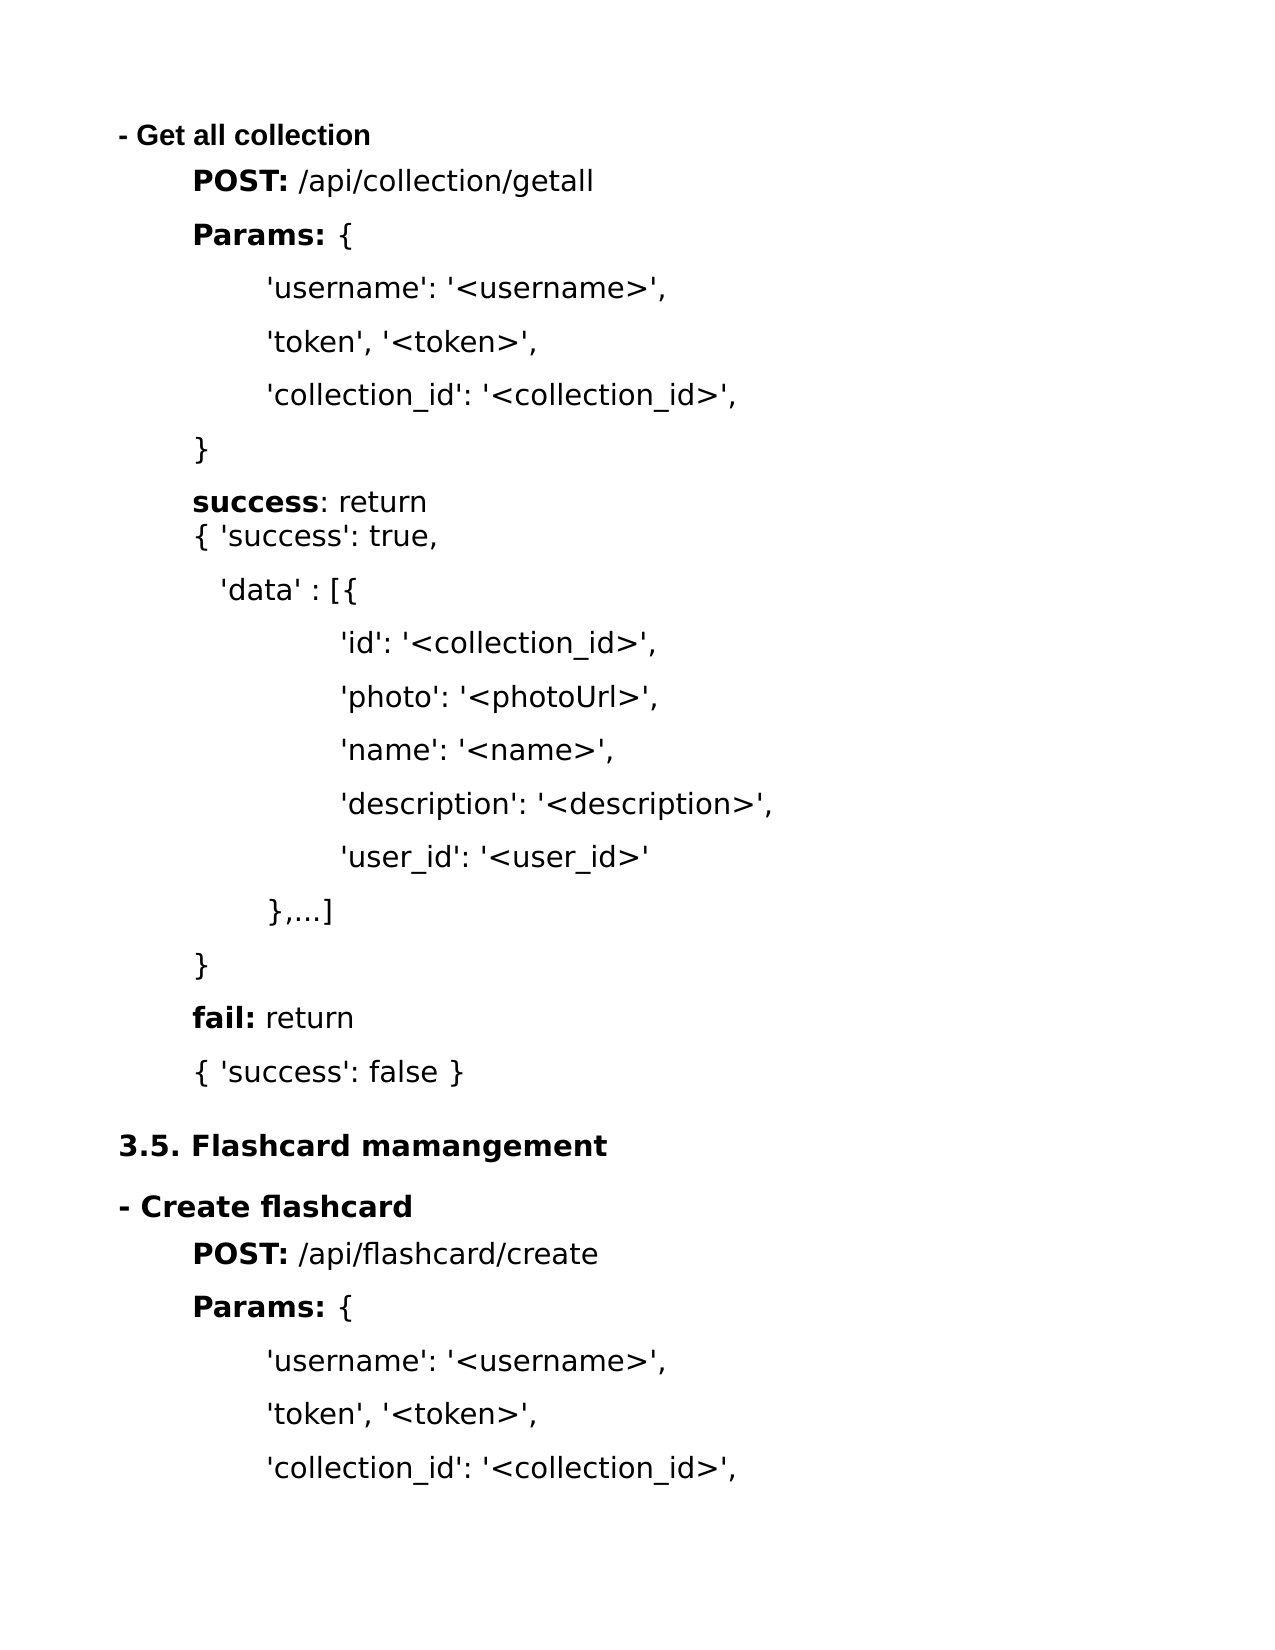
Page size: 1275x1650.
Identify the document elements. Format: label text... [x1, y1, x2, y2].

subtitle - Get all collection [118, 118, 1157, 152]
text 'username': '<username>', [118, 271, 1157, 305]
text POST: /api/flashcard/create [118, 1237, 1157, 1271]
text } [118, 948, 1157, 982]
text 'photo': '<photoUrl>', [118, 680, 1157, 714]
text Params: { [118, 218, 1157, 252]
text 'collection_id': '<collection_id>', [118, 378, 1157, 412]
subtitle - Create flashcard [118, 1190, 1157, 1224]
text 'token', '<token>', [118, 325, 1157, 359]
text 'description': '<description>', [118, 787, 1157, 821]
text 'id': '<collection_id>', [118, 627, 1157, 661]
text 'collection_id': '<collection_id>', [118, 1451, 1157, 1485]
text 'user_id': '<user_id>' [118, 841, 1157, 875]
text 'username': '<username>', [118, 1344, 1157, 1378]
text } [118, 432, 1157, 466]
text 'token', '<token>', [118, 1398, 1157, 1432]
text success: return [118, 486, 1157, 519]
text Params: { [118, 1291, 1157, 1324]
text { 'success': false } [118, 1055, 1157, 1089]
text },...] [118, 894, 1157, 928]
subtitle 3.5. Flashcard mamangement [118, 1129, 1157, 1163]
text 'name': '<name>', [118, 734, 1157, 768]
text { 'success': true, [118, 519, 1157, 553]
text 'data' : [{ [118, 573, 1157, 607]
text fail: return [118, 1001, 1157, 1035]
text POST: /api/collection/getall [118, 164, 1157, 198]
